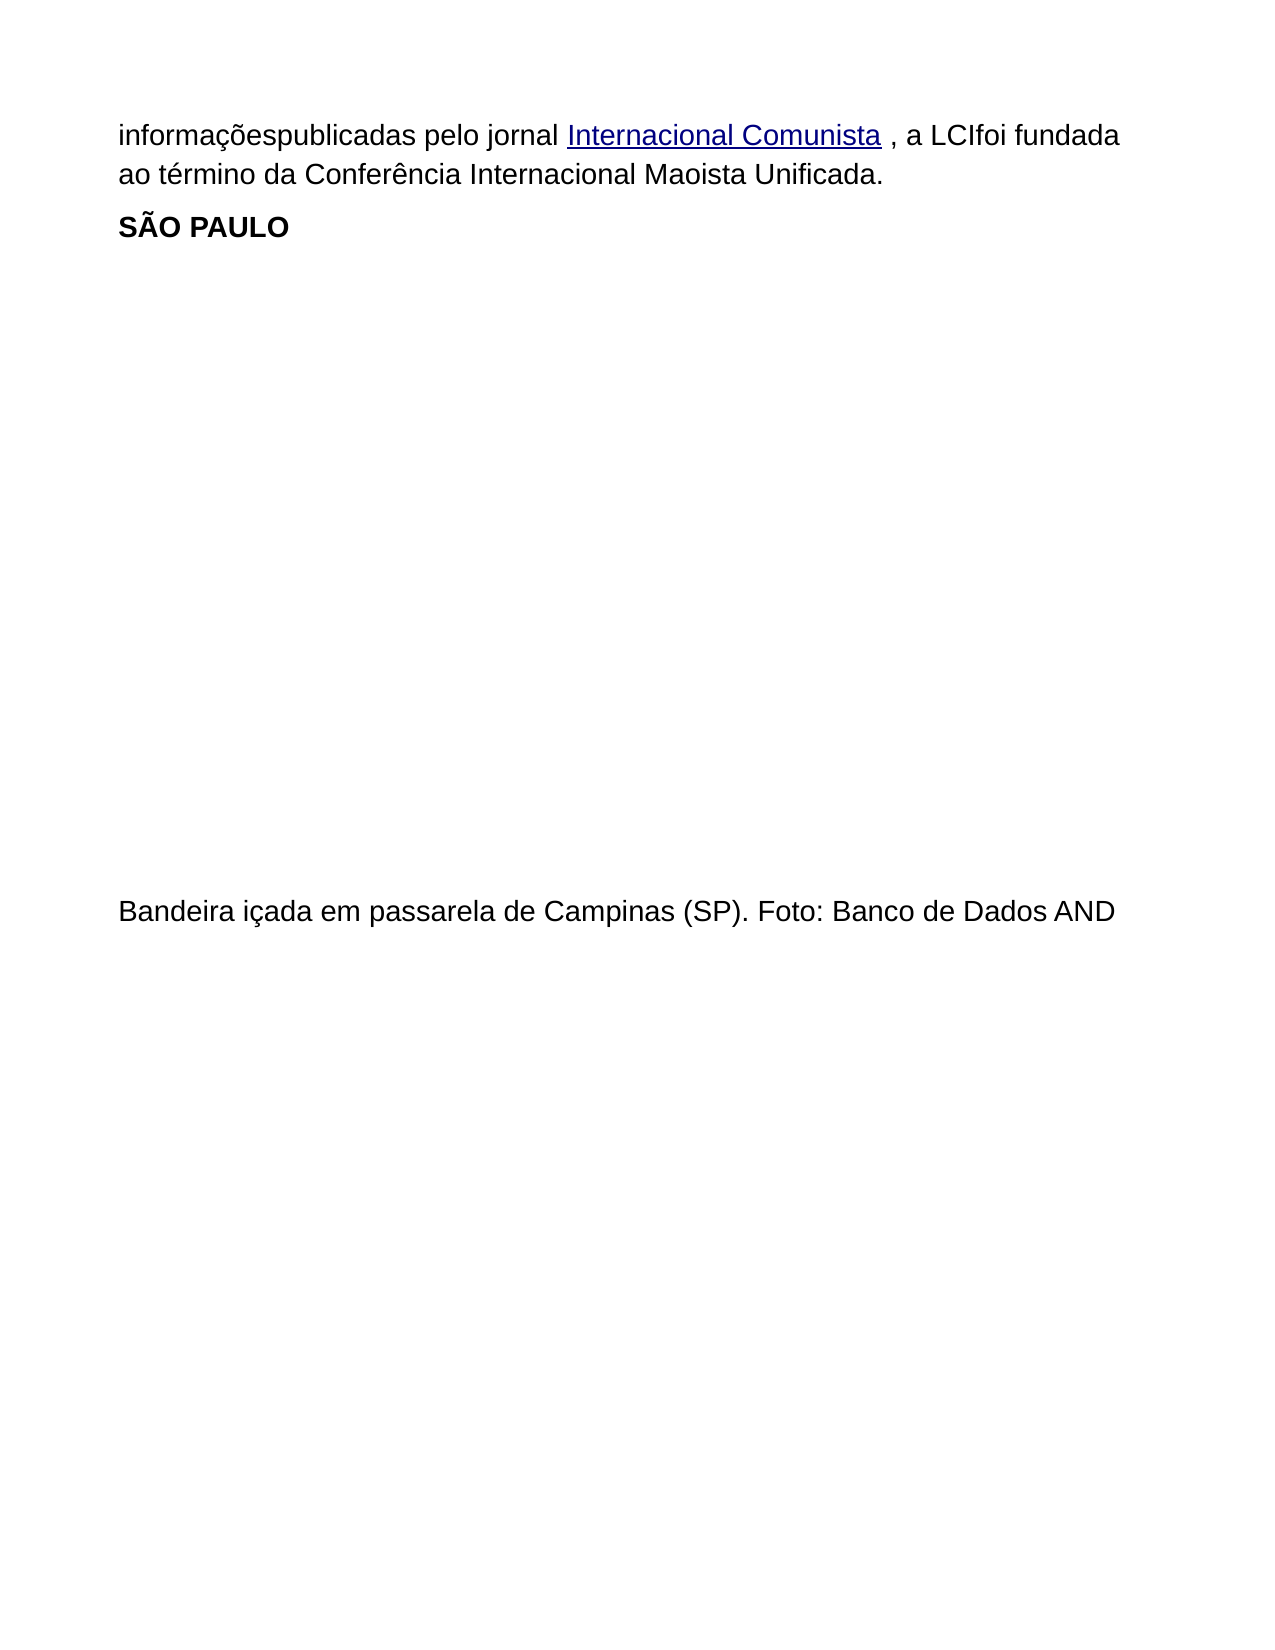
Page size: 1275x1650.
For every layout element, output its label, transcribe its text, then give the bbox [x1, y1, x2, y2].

text SÃO PAULO [118, 210, 1157, 243]
text Bandeira içada em passarela de Campinas (SP). Foto: Banco de Dados AND [118, 894, 1157, 927]
text informaçõespublicadas pelo jornal Internacional Comunista , a LCIfoi fundada ao término da Conferência Internacional Maoista Unificada. [118, 118, 1157, 190]
